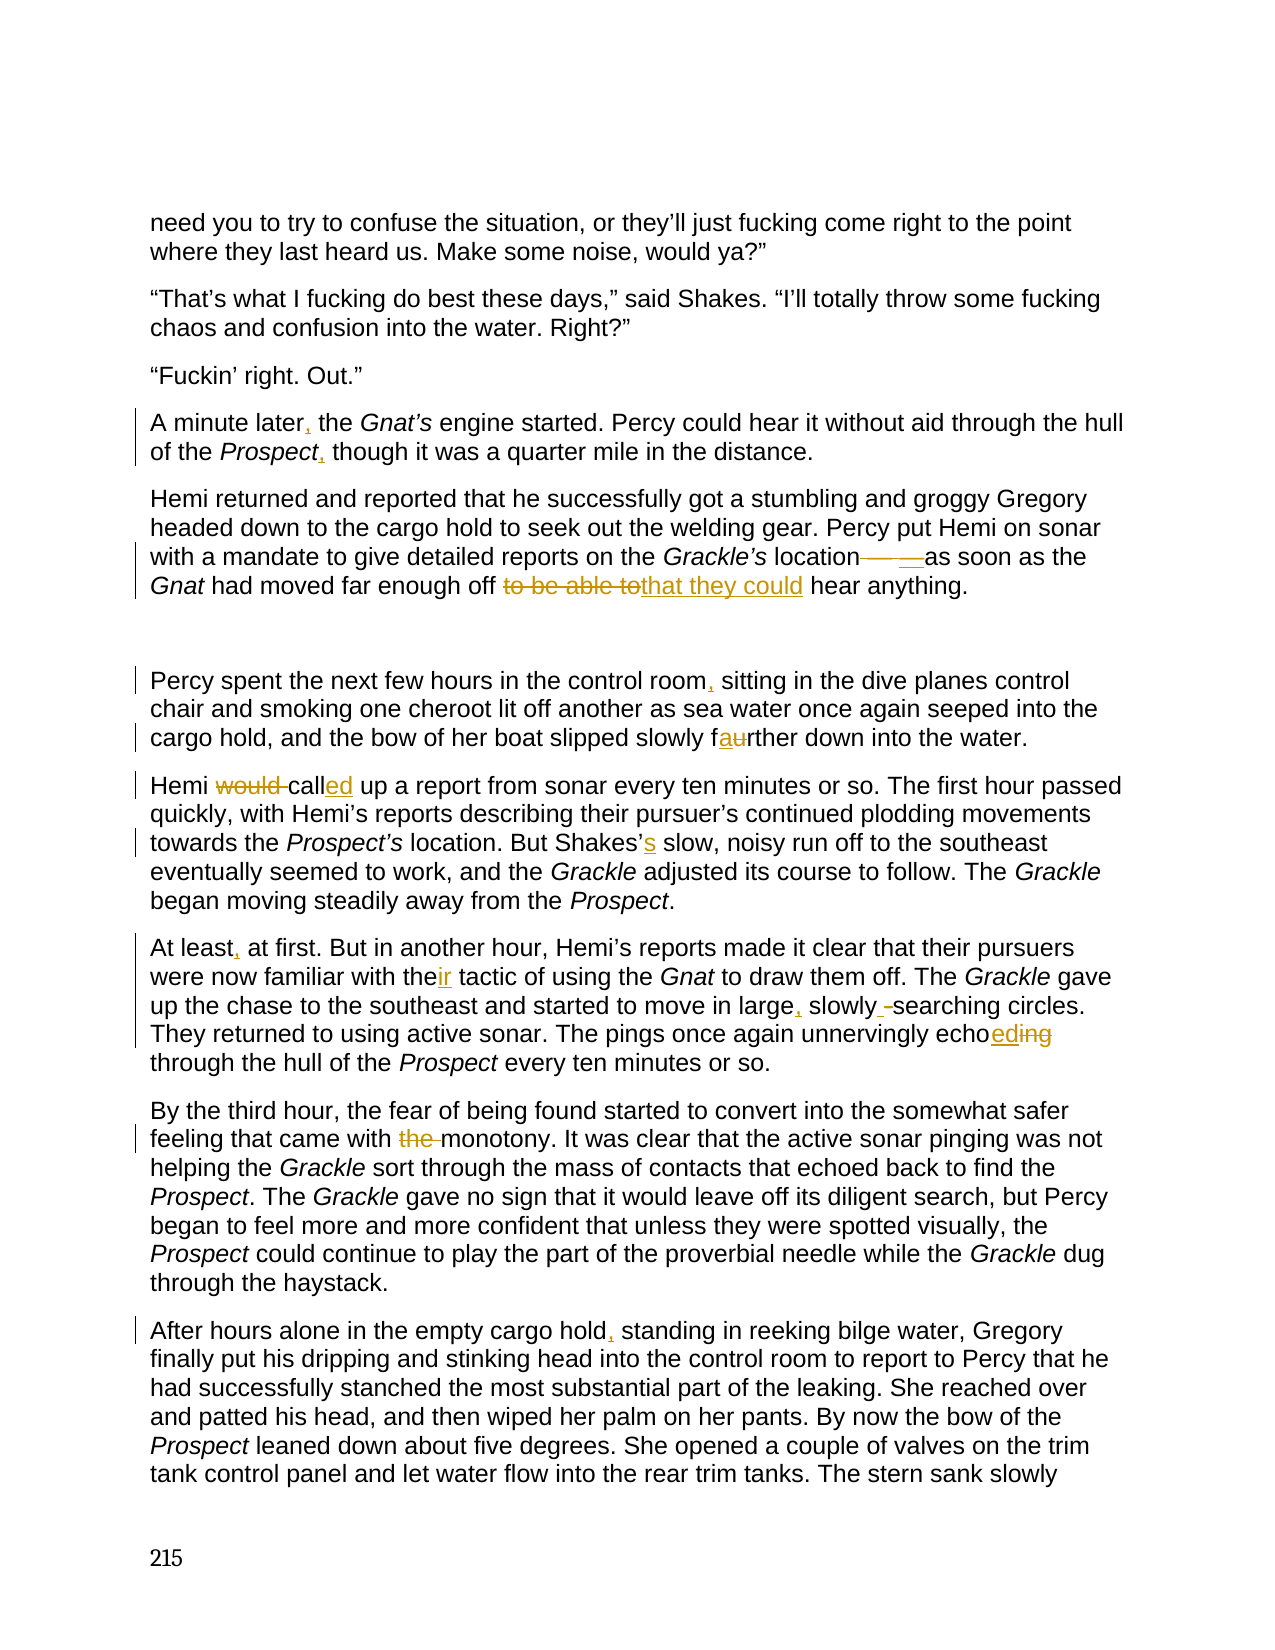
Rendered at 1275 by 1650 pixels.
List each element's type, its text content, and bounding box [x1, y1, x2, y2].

text need you to try to confuse the situation, or they’ll just fucking come right to the point where they last heard us. Make some noise, would ya?” [150, 208, 1125, 266]
text “Fuckin’ right. Out.” [150, 361, 1125, 389]
text Percy spent the next few hours in the control room, sitting in the dive planes control chair and smoking one cheroot lit off another as sea water once again seeped into the cargo hold, and the bow of her boat slipped slowly farther down into the water. [150, 666, 1125, 752]
text By the third hour, the fear of being found started to convert into the somewhat safer feeling that came with monotony. It was clear that the active sonar pinging was not helping the Grackle sort through the mass of contacts that echoed back to find the Prospect. The Grackle gave no sign that it would leave off its diligent search, but Percy began to feel more and more confident that unless they were spotted visually, the Prospect could continue to play the part of the proverbial needle while the Grackle dug through the haystack. [150, 1096, 1125, 1297]
text “That’s what I fucking do best these days,” said Shakes. “I’ll totally throw some fucking chaos and confusion into the water. Right?” [150, 284, 1125, 342]
text Hemi called up a report from sonar every ten minutes or so. The first hour passed quickly, with Hemi’s reports describing their pursuer’s continued plodding movements towards the Prospect’s location. But Shakes’s slow, noisy run off to the southeast eventually seemed to work, and the Grackle adjusted its course to follow. The Grackle began moving steadily away from the Prospect. [150, 771, 1125, 914]
text At least, at first. But in another hour, Hemi’s reports made it clear that their pursuers were now familiar with their tactic of using the Gnat to draw them off. The Grackle gave up the chase to the southeast and started to move in large, slowly searching circles. They returned to using active sonar. The pings once again unnervingly echoed through the hull of the Prospect every ten minutes or so. [150, 933, 1125, 1077]
text Hemi returned and reported that he successfully got a stumbling and groggy Gregory headed down to the cargo hold to seek out the welding gear. Percy put Hemi on sonar with a mandate to give detailed reports on the Grackle’s location—as soon as the Gnat had moved far enough off that they could hear anything. [150, 484, 1125, 599]
text A minute later, the Gnat’s engine started. Percy could hear it without aid through the hull of the Prospect, though it was a quarter mile in the distance. [150, 408, 1125, 466]
text After hours alone in the empty cargo hold, standing in reeking bilge water, Gregory finally put his dripping and stinking head into the control room to report to Percy that he had successfully stanched the most substantial part of the leaking. She reached over and patted his head, and then wiped her palm on her pants. By now the bow of the Prospect leaned down about five degrees. She opened a couple of valves on the trim tank control panel and let water flow into the rear trim tanks. The stern sank slowly [150, 1316, 1125, 1488]
